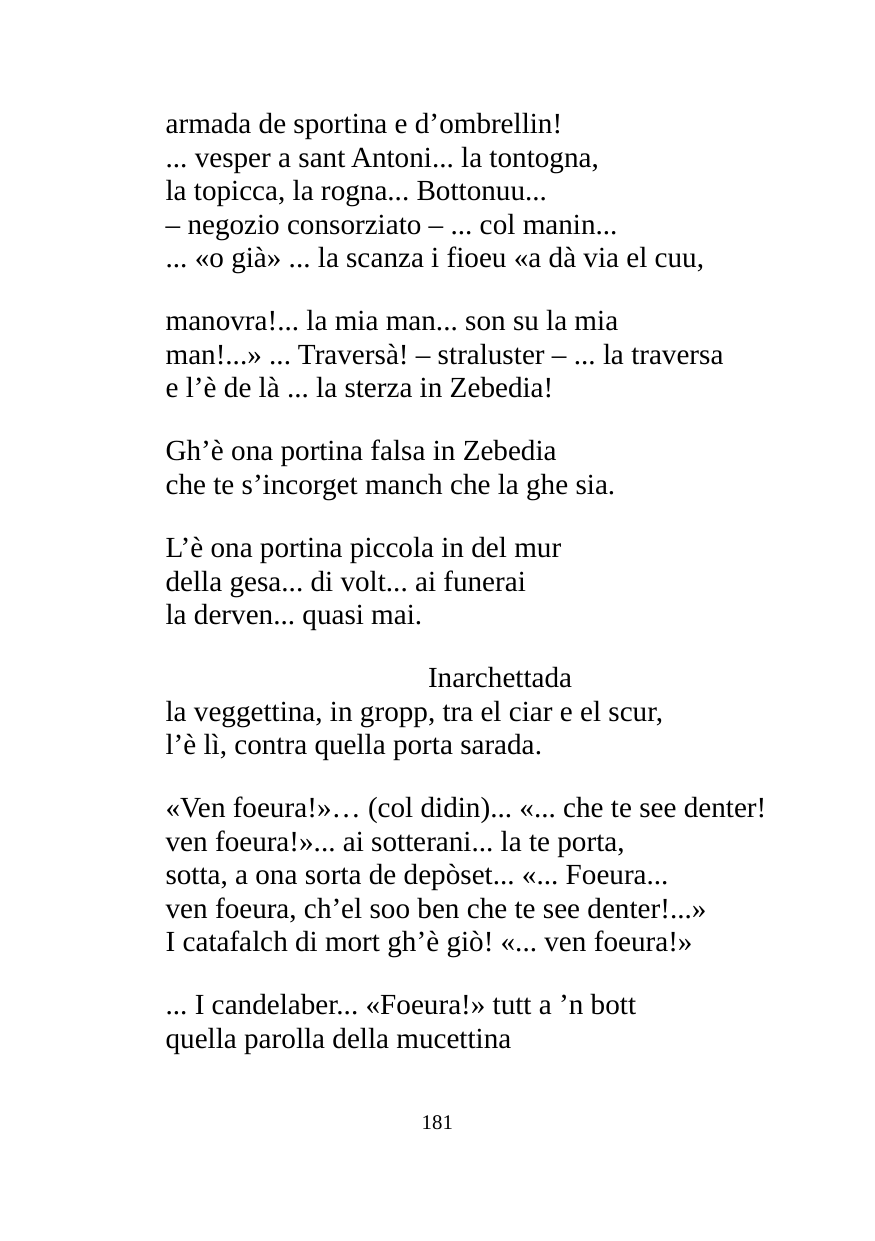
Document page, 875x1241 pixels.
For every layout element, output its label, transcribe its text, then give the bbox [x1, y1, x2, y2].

text la veggettina, in gropp, tra el ciar e el scur, l’è lì, contra quella porta sarada. [165, 694, 768, 761]
text «Ven foeura!»… (col didin)... «... che te see denter! ven foeura!»... ai sotterani... la te porta, sotta, a ona sorta de depòset... «... Foeura... ven foeura, ch’el soo ben che te see denter!...» I catafalch di mort gh’è giò! «... ven foeura!» [165, 790, 768, 958]
text L’è ona portina piccola in del mur della gesa... di volt... ai funerai la derven... quasi mai. [165, 530, 768, 631]
text Inarchettada [428, 660, 768, 694]
text Gh’è ona portina falsa in Zebedia che te s’incorget manch che la ghe sia. [165, 433, 768, 501]
text ... I candelaber... «Foeura!» tutt a ’n bott quella parolla della mucettina [165, 987, 768, 1054]
text manovra!... la mia man... son su la mia man!...» ... Traversà! – straluster – ... la traversa e l’è de là ... la sterza in Zebedia! [165, 303, 768, 404]
text armada de sportina e d’ombrellin! ... vesper a sant Antoni... la tontogna, la topicca, la rogna... Bottonuu... – negozio consorziato – ... col manin... ... «o già» ... la scanza i fioeu «a dà via el cuu, [165, 106, 768, 274]
